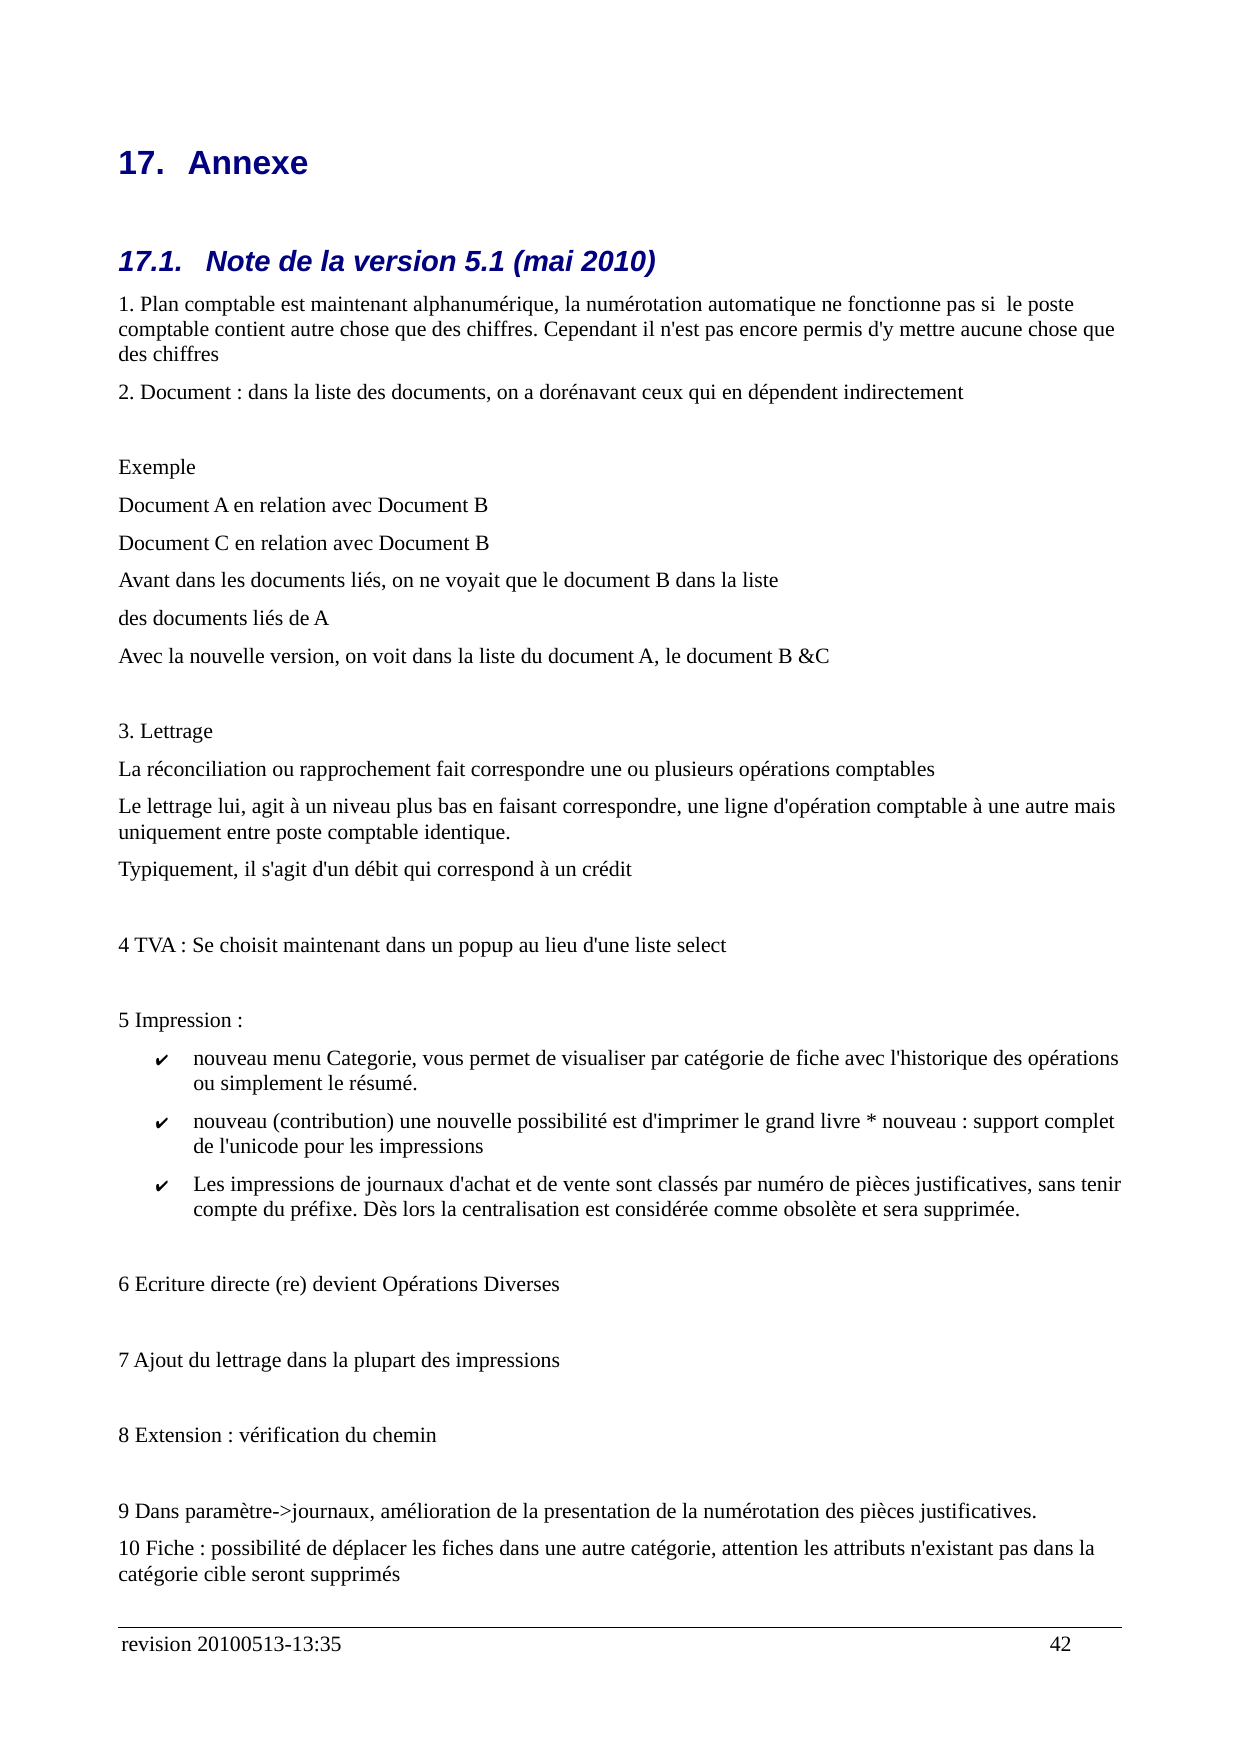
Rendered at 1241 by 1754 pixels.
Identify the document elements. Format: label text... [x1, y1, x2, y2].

text 5 Impression : [118, 1007, 1122, 1032]
text 4 TVA : Se choisit maintenant dans un popup au lieu d'une liste select [118, 932, 1122, 957]
text Document A en relation avec Document B [118, 492, 1122, 517]
text Le lettrage lui, agit à un niveau plus bas en faisant correspondre, une ligne d'opération comptable à une autre mais uniquement entre poste comptable identique. [118, 793, 1122, 844]
text 3. Lettrage [118, 718, 1122, 743]
text Document C en relation avec Document B [118, 529, 1122, 555]
text 1. Plan comptable est maintenant alphanumérique, la numérotation automatique ne fonctionne pas si le poste comptable contient autre chose que des chiffres. Cependant il n'est pas encore permis d'y mettre aucune chose que des chiffres [118, 291, 1122, 366]
list nouveau menu Categorie, vous permet de visualiser par catégorie de fiche avec l'historique des opérations ou simplement le résumé. [156, 1045, 1122, 1095]
text 2. Document : dans la liste des documents, on a dorénavant ceux qui en dépendent indirectement [118, 379, 1122, 404]
subtitle Note de la version 5.1 (mai 2010) [118, 244, 1122, 278]
text Exemple [118, 454, 1122, 479]
subtitle Annexe [118, 143, 1122, 182]
text La réconciliation ou rapprochement fait correspondre une ou plusieurs opérations comptables [118, 756, 1122, 781]
list nouveau (contribution) une nouvelle possibilité est d'imprimer le grand livre * nouveau : support complet de l'unicode pour les impressions [156, 1108, 1122, 1158]
text 6 Ecriture directe (re) devient Opérations Diverses [118, 1271, 1122, 1297]
text Typiquement, il s'agit d'un débit qui correspond à un crédit [118, 856, 1122, 882]
list Les impressions de journaux d'achat et de vente sont classés par numéro de pièces justificatives, sans tenir compte du préfixe. Dès lors la centralisation est considérée comme obsolète et sera supprimée. [156, 1171, 1122, 1221]
text Avant dans les documents liés, on ne voyait que le document B dans la liste [118, 567, 1122, 592]
text 7 Ajout du lettrage dans la plupart des impressions [118, 1347, 1122, 1372]
text 9 Dans paramètre->journaux, amélioration de la presentation de la numérotation des pièces justificatives. [118, 1498, 1122, 1523]
text 10 Fiche : possibilité de déplacer les fiches dans une autre catégorie, attention les attributs n'existant pas dans la catégorie cible seront supprimés [118, 1535, 1122, 1586]
text des documents liés de A [118, 605, 1122, 630]
text Avec la nouvelle version, on voit dans la liste du document A, le document B &C [118, 643, 1122, 668]
text 8 Extension : vérification du chemin [118, 1422, 1122, 1447]
